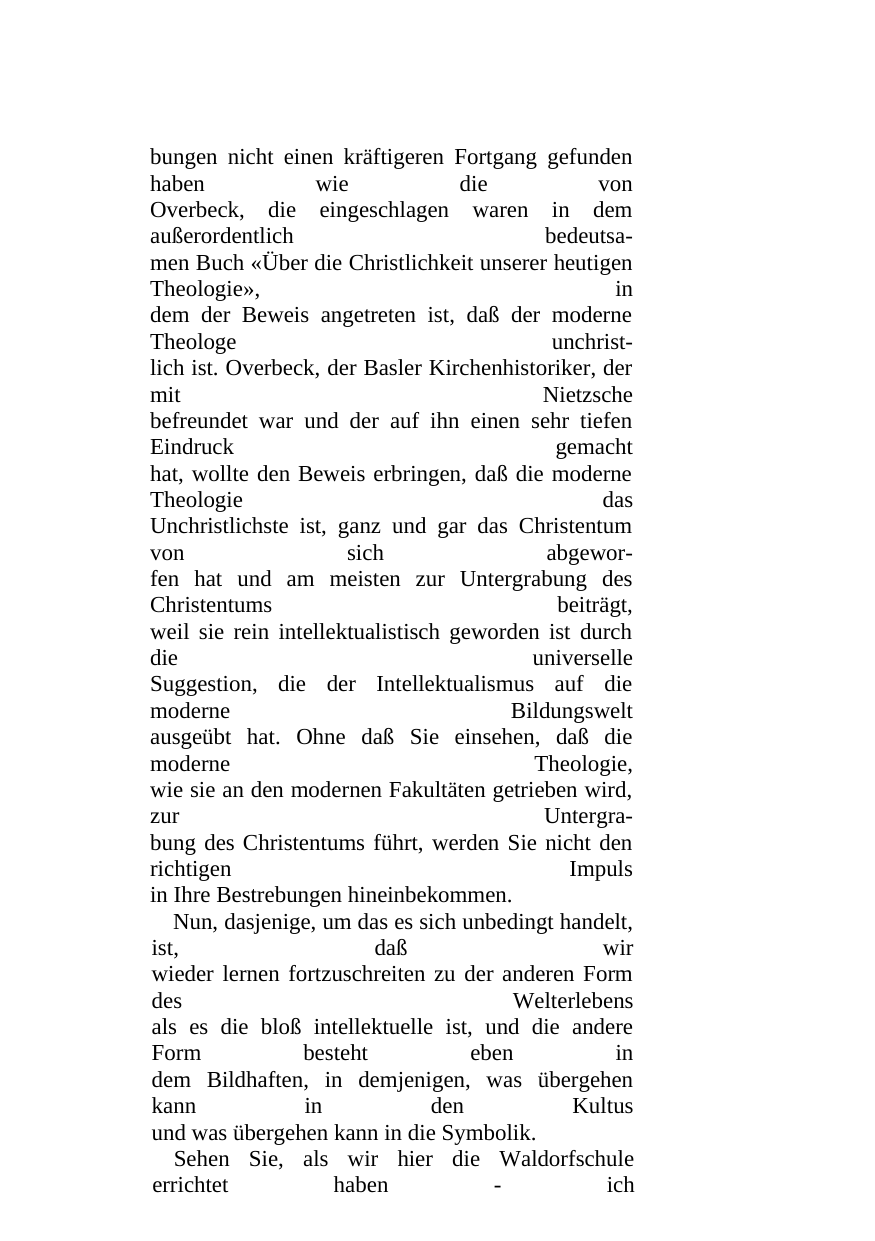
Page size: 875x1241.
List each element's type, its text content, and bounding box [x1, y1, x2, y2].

text bungen nicht einen kräftigeren Fortgang gefunden haben wie die von Overbeck, die eingeschlagen waren in dem außerordentlich bedeutsa- men Buch «Über die Christlichkeit unserer heutigen Theologie», in dem der Beweis angetreten ist, daß der moderne Theologe unchrist- lich ist. Overbeck, der Basler Kirchenhistoriker, der mit Nietzsche befreundet war und der auf ihn einen sehr tiefen Eindruck gemacht hat, wollte den Beweis erbringen, daß die moderne Theologie das Unchristlichste ist, ganz und gar das Christentum von sich abgewor- fen hat und am meisten zur Untergrabung des Christentums beiträgt, weil sie rein intellektualistisch geworden ist durch die universelle Suggestion, die der Intellektualismus auf die moderne Bildungswelt ausgeübt hat. Ohne daß Sie einsehen, daß die moderne Theologie, wie sie an den modernen Fakultäten getrieben wird, zur Untergra- bung des Christentums führt, werden Sie nicht den richtigen Impuls in Ihre Bestrebungen hineinbekommen. [150, 143, 633, 908]
text Nun, dasjenige, um das es sich unbedingt handelt, ist, daß wir wieder lernen fortzuschreiten zu der anderen Form des Welterlebens als es die bloß intellektuelle ist, und die andere Form besteht eben in dem Bildhaften, in demjenigen, was übergehen kann in den Kultus und was übergehen kann in die Symbolik. [151, 908, 633, 1145]
text Sehen Sie, als wir hier die Waldorfschule errichtet haben - ich [152, 1145, 635, 1198]
